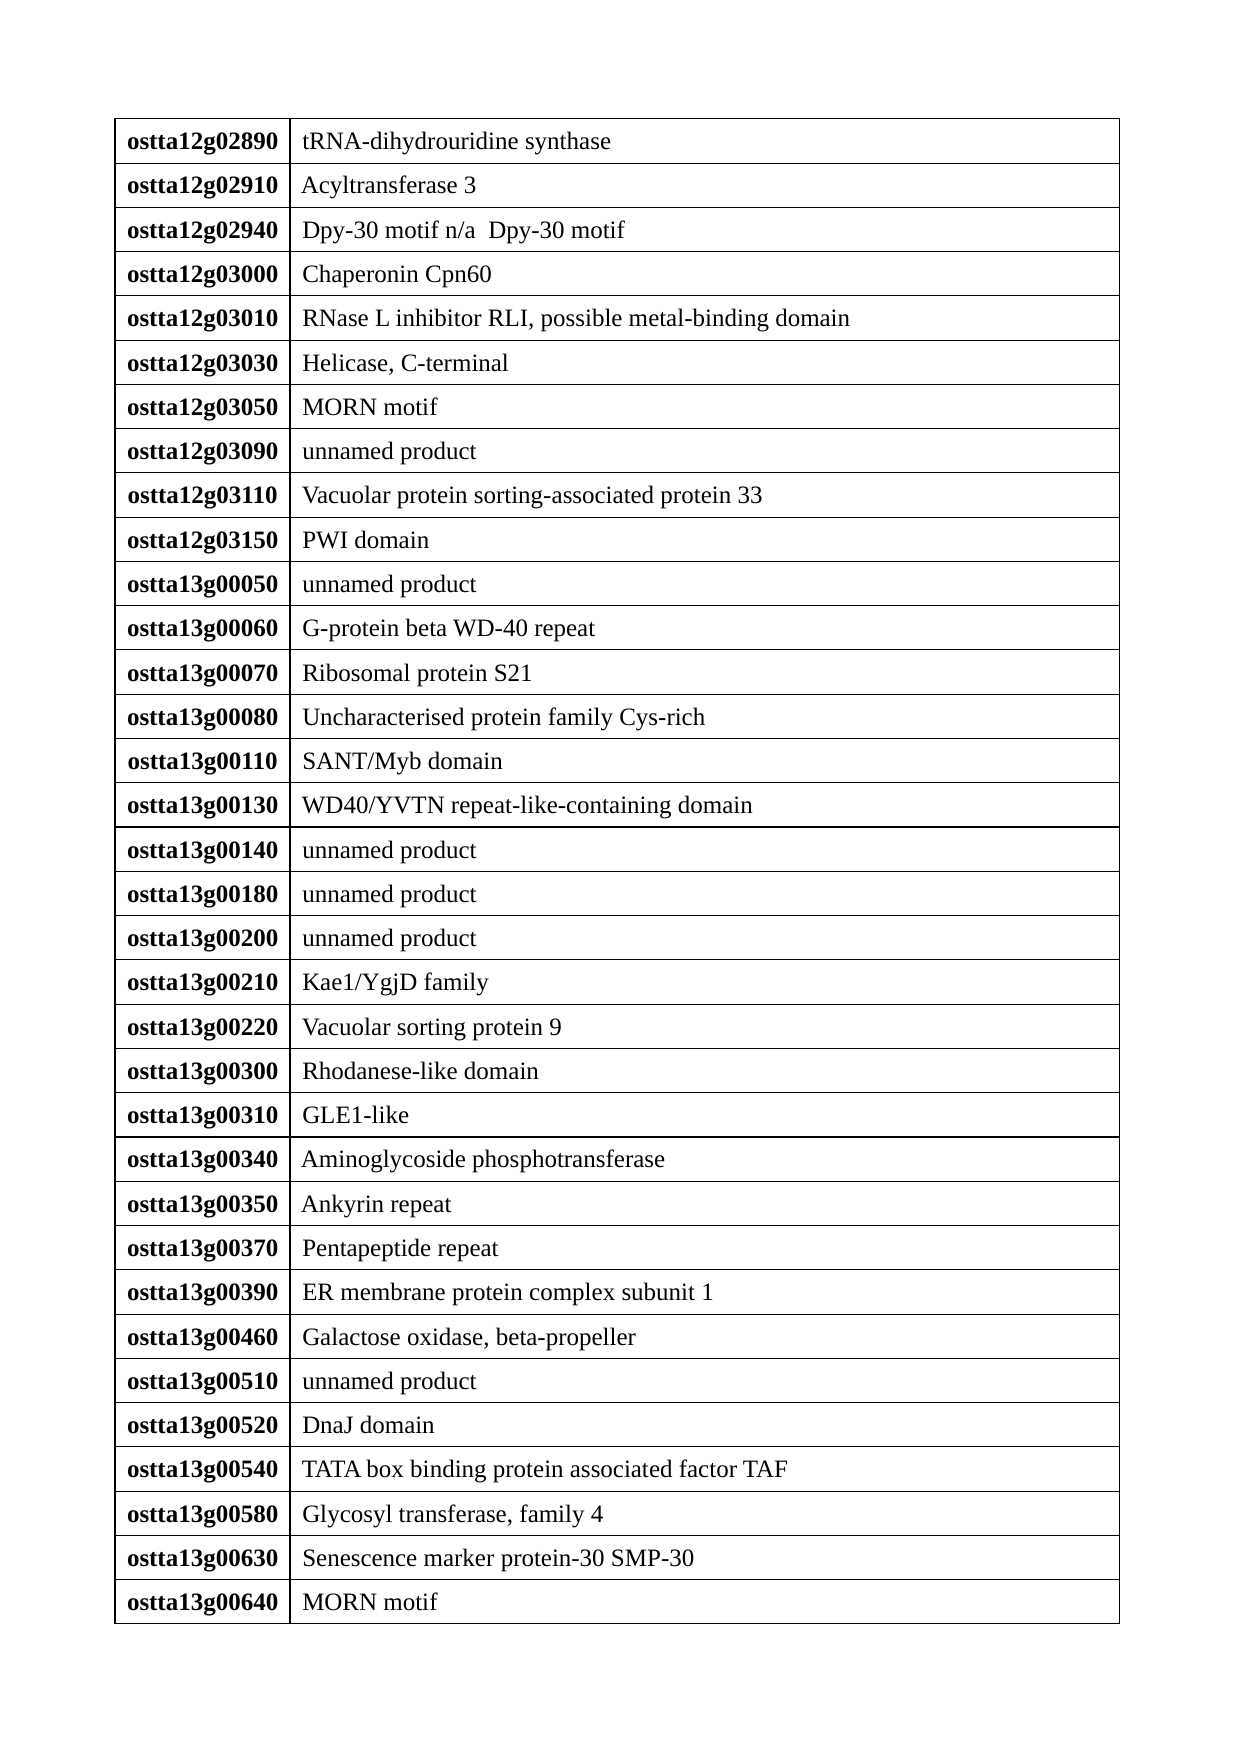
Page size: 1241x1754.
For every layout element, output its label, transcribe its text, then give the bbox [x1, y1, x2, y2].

table_cell unnamed product [291, 916, 1119, 959]
table_cell Chaperonin Cpn60 [291, 252, 1119, 295]
table_cell Senescence marker protein-30 SMP-30 [291, 1536, 1119, 1579]
table_cell ostta13g00630 [116, 1536, 289, 1579]
table_cell ostta13g00520 [116, 1403, 289, 1446]
table_cell ostta12g02940 [116, 208, 289, 251]
table_cell ostta13g00390 [116, 1270, 289, 1313]
table_cell G-protein beta WD-40 repeat [291, 606, 1119, 649]
table_cell ostta13g00180 [116, 872, 289, 915]
table_cell ostta13g00540 [116, 1447, 289, 1491]
table_cell ER membrane protein complex subunit 1 [291, 1270, 1119, 1313]
table_cell ostta13g00050 [116, 562, 289, 605]
table_cell ostta13g00060 [116, 606, 289, 649]
table_cell PWI domain [291, 518, 1119, 561]
table_cell unnamed product [291, 429, 1119, 472]
table_cell ostta13g00340 [116, 1138, 289, 1181]
table_cell ostta13g00070 [116, 650, 289, 694]
table_cell ostta12g03150 [116, 518, 289, 561]
table_cell Aminoglycoside phosphotransferase [291, 1138, 1119, 1181]
table_cell ostta12g03110 [116, 473, 289, 517]
table_cell ostta13g00350 [116, 1182, 289, 1225]
table_cell TATA box binding protein associated factor TAF [291, 1447, 1119, 1491]
table_cell ostta13g00080 [116, 695, 289, 738]
table_cell ostta13g00300 [116, 1049, 289, 1092]
table_cell Rhodanese-like domain [291, 1049, 1119, 1092]
table_cell ostta13g00130 [116, 783, 289, 826]
table_cell Pentapeptide repeat [291, 1226, 1119, 1269]
table_cell ostta12g02890 [116, 119, 289, 162]
table_cell unnamed product [291, 562, 1119, 605]
table_cell ostta13g00460 [116, 1315, 289, 1358]
table_cell Dpy-30 motif n/a Dpy-30 motif [291, 208, 1119, 251]
table_cell unnamed product [291, 1359, 1119, 1402]
table_cell ostta13g00210 [116, 960, 289, 1003]
table_cell ostta13g00220 [116, 1005, 289, 1048]
table_cell ostta13g00310 [116, 1093, 289, 1136]
table_cell WD40/YVTN repeat-like-containing domain [291, 783, 1119, 826]
table_cell MORN motif [291, 385, 1119, 428]
table_cell Helicase, C-terminal [291, 341, 1119, 384]
table_cell ostta12g03010 [116, 296, 289, 339]
table_cell Uncharacterised protein family Cys-rich [291, 695, 1119, 738]
table_cell Ankyrin repeat [291, 1182, 1119, 1225]
table_cell ostta13g00370 [116, 1226, 289, 1269]
table_cell ostta13g00140 [116, 828, 289, 871]
table_cell unnamed product [291, 872, 1119, 915]
table_cell ostta12g02910 [116, 164, 289, 207]
table_cell tRNA-dihydrouridine synthase [291, 119, 1119, 162]
table_cell RNase L inhibitor RLI, possible metal-binding domain [291, 296, 1119, 339]
table_cell Acyltransferase 3 [291, 164, 1119, 207]
table_cell ostta12g03090 [116, 429, 289, 472]
table_cell ostta12g03030 [116, 341, 289, 384]
table_cell ostta13g00580 [116, 1492, 289, 1535]
table_cell Vacuolar sorting protein 9 [291, 1005, 1119, 1048]
table_cell Vacuolar protein sorting-associated protein 33 [291, 473, 1119, 517]
table_cell ostta13g00200 [116, 916, 289, 959]
table_cell ostta12g03050 [116, 385, 289, 428]
table_cell ostta13g00510 [116, 1359, 289, 1402]
table_cell Kae1/YgjD family [291, 960, 1119, 1003]
table_cell DnaJ domain [291, 1403, 1119, 1446]
table_cell GLE1-like [291, 1093, 1119, 1136]
table_cell Glycosyl transferase, family 4 [291, 1492, 1119, 1535]
table_cell unnamed product [291, 828, 1119, 871]
table_cell Galactose oxidase, beta-propeller [291, 1315, 1119, 1358]
table_cell ostta13g00110 [116, 739, 289, 782]
table_cell ostta13g00640 [116, 1580, 289, 1623]
table_cell Ribosomal protein S21 [291, 650, 1119, 694]
table_cell MORN motif [291, 1580, 1119, 1623]
table_cell SANT/Myb domain [291, 739, 1119, 782]
table_cell ostta12g03000 [116, 252, 289, 295]
